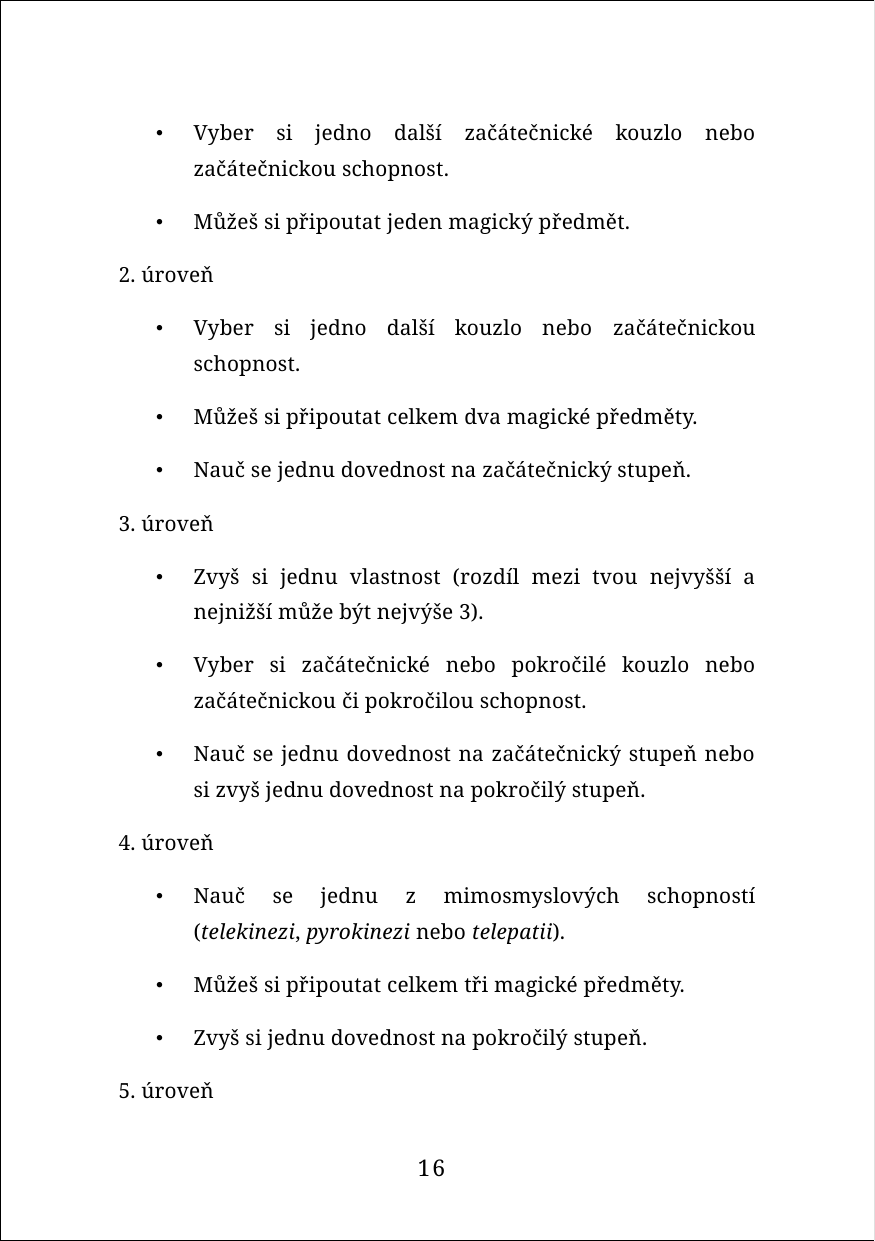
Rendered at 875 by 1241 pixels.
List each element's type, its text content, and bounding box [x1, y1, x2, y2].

list Můžeš si připoutat jeden magický předmět. [156, 207, 756, 235]
text 5. úroveň [118, 1077, 756, 1105]
list Zvyš si jednu dovednost na pokročilý stupeň. [156, 1023, 756, 1052]
text 4. úroveň [118, 828, 756, 857]
list Můžeš si připoutat celkem dva magické předměty. [156, 402, 756, 431]
list Zvyš si jednu vlastnost (rozdíl mezi tvou nejvyšší a nejnižší může být nejvýše 3). [156, 562, 756, 626]
list Vyber si začátečnické nebo pokročilé kouzlo nebo začátečnickou či pokročilou schopnost. [156, 651, 756, 714]
list Nauč se jednu z mimosmyslových schopností (telekinezi, pyrokinezi nebo telepatii). [156, 881, 756, 945]
list Můžeš si připoutat celkem tři magické předměty. [156, 970, 756, 998]
text 2. úroveň [118, 260, 756, 289]
list Nauč se jednu dovednost na začátečnický stupeň. [156, 455, 756, 484]
list Vyber si jedno další kouzlo nebo začátečnickou schopnost. [156, 313, 756, 377]
list Nauč se jednu dovednost na začátečnický stupeň nebo si zvyš jednu dovednost na pokročilý stupeň. [156, 739, 756, 803]
list Vyber si jedno další začátečnické kouzlo nebo začátečnickou schopnost. [156, 118, 756, 182]
text 3. úroveň [118, 509, 756, 537]
